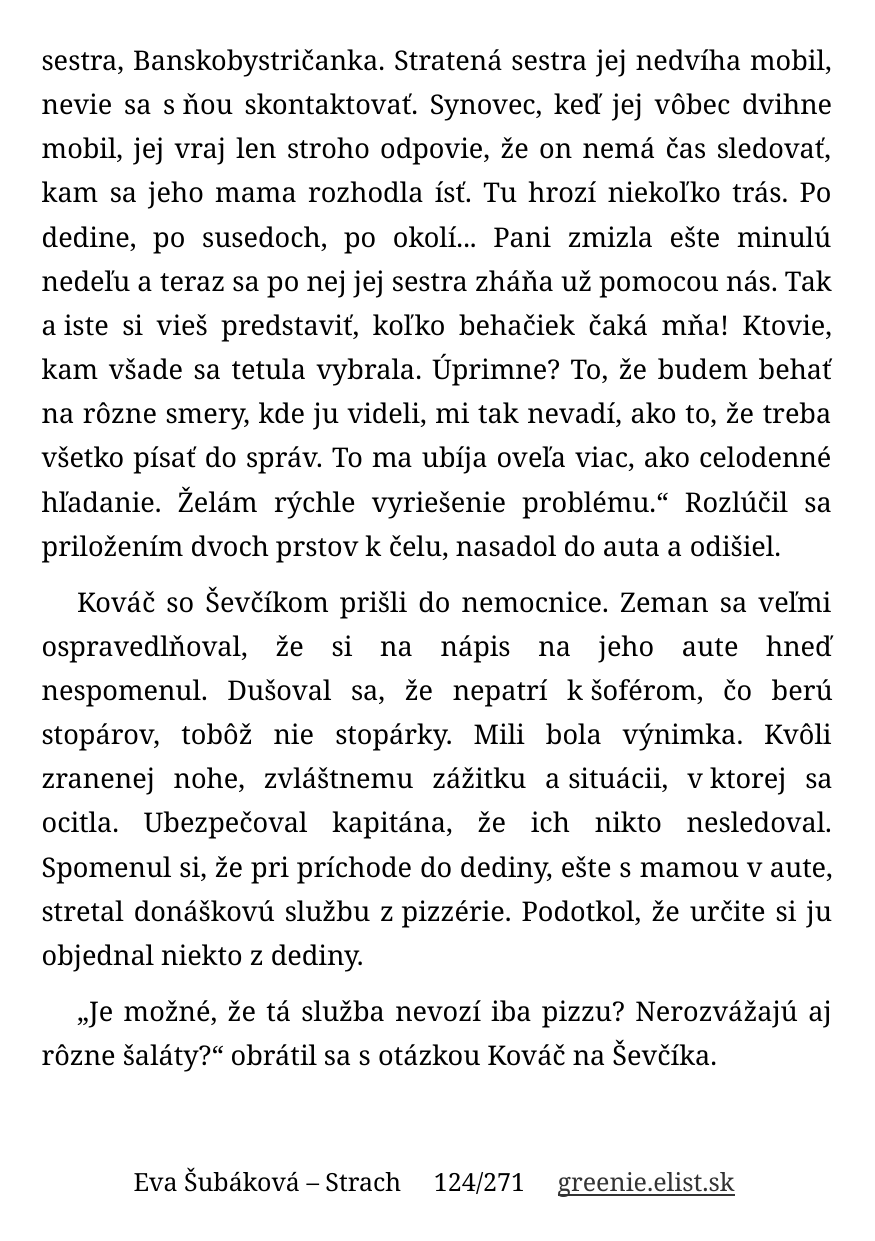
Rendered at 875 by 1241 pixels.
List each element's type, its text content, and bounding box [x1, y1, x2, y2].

text „Je možné, že tá služba nevozí iba pizzu? Nerozvážajú aj rôzne šaláty?“ obrátil sa s otázkou Kováč na Ševčíka. [41, 992, 833, 1073]
text Kováč so Ševčíkom prišli do nemocnice. Zeman sa veľmi ospravedlňoval, že si na nápis na jeho aute hneď nespomenul. Dušoval sa, že nepatrí k šoférom, čo berú stopárov, tobôž nie stopárky. Mili bola výnimka. Kvôli zranenej nohe, zvláštnemu zážitku a situácii, v ktorej sa ocitla. Ubezpečoval kapitána, že ich nikto nesledoval. Spomenul si, že pri príchode do dediny, ešte s mamou v aute, stretal donáškovú službu z pizzérie. Podotkol, že určite si ju objednal niekto z dediny. [41, 583, 833, 973]
text sestra, Banskobystričanka. Stratená sestra jej nedvíha mobil, nevie sa s ňou skontaktovať. Synovec, keď jej vôbec dvihne mobil, jej vraj len stroho odpovie, že on nemá čas sledovať, kam sa jeho mama rozhodla ísť. Tu hrozí niekoľko trás. Po dedine, po susedoch, po okolí... Pani zmizla ešte minulú nedeľu a teraz sa po nej jej sestra zháňa už pomocou nás. Tak a iste si vieš predstaviť, koľko behačiek čaká mňa! Ktovie, kam všade sa tetula vybrala. Úprimne? To, že budem behať na rôzne smery, kde ju videli, mi tak nevadí, ako to, že treba všetko písať do správ. To ma ubíja oveľa viac, ako celodenné hľadanie. Želám rýchle vyriešenie problému.“ Rozlúčil sa priložením dvoch prstov k čelu, nasadol do auta a odišiel. [41, 41, 833, 564]
